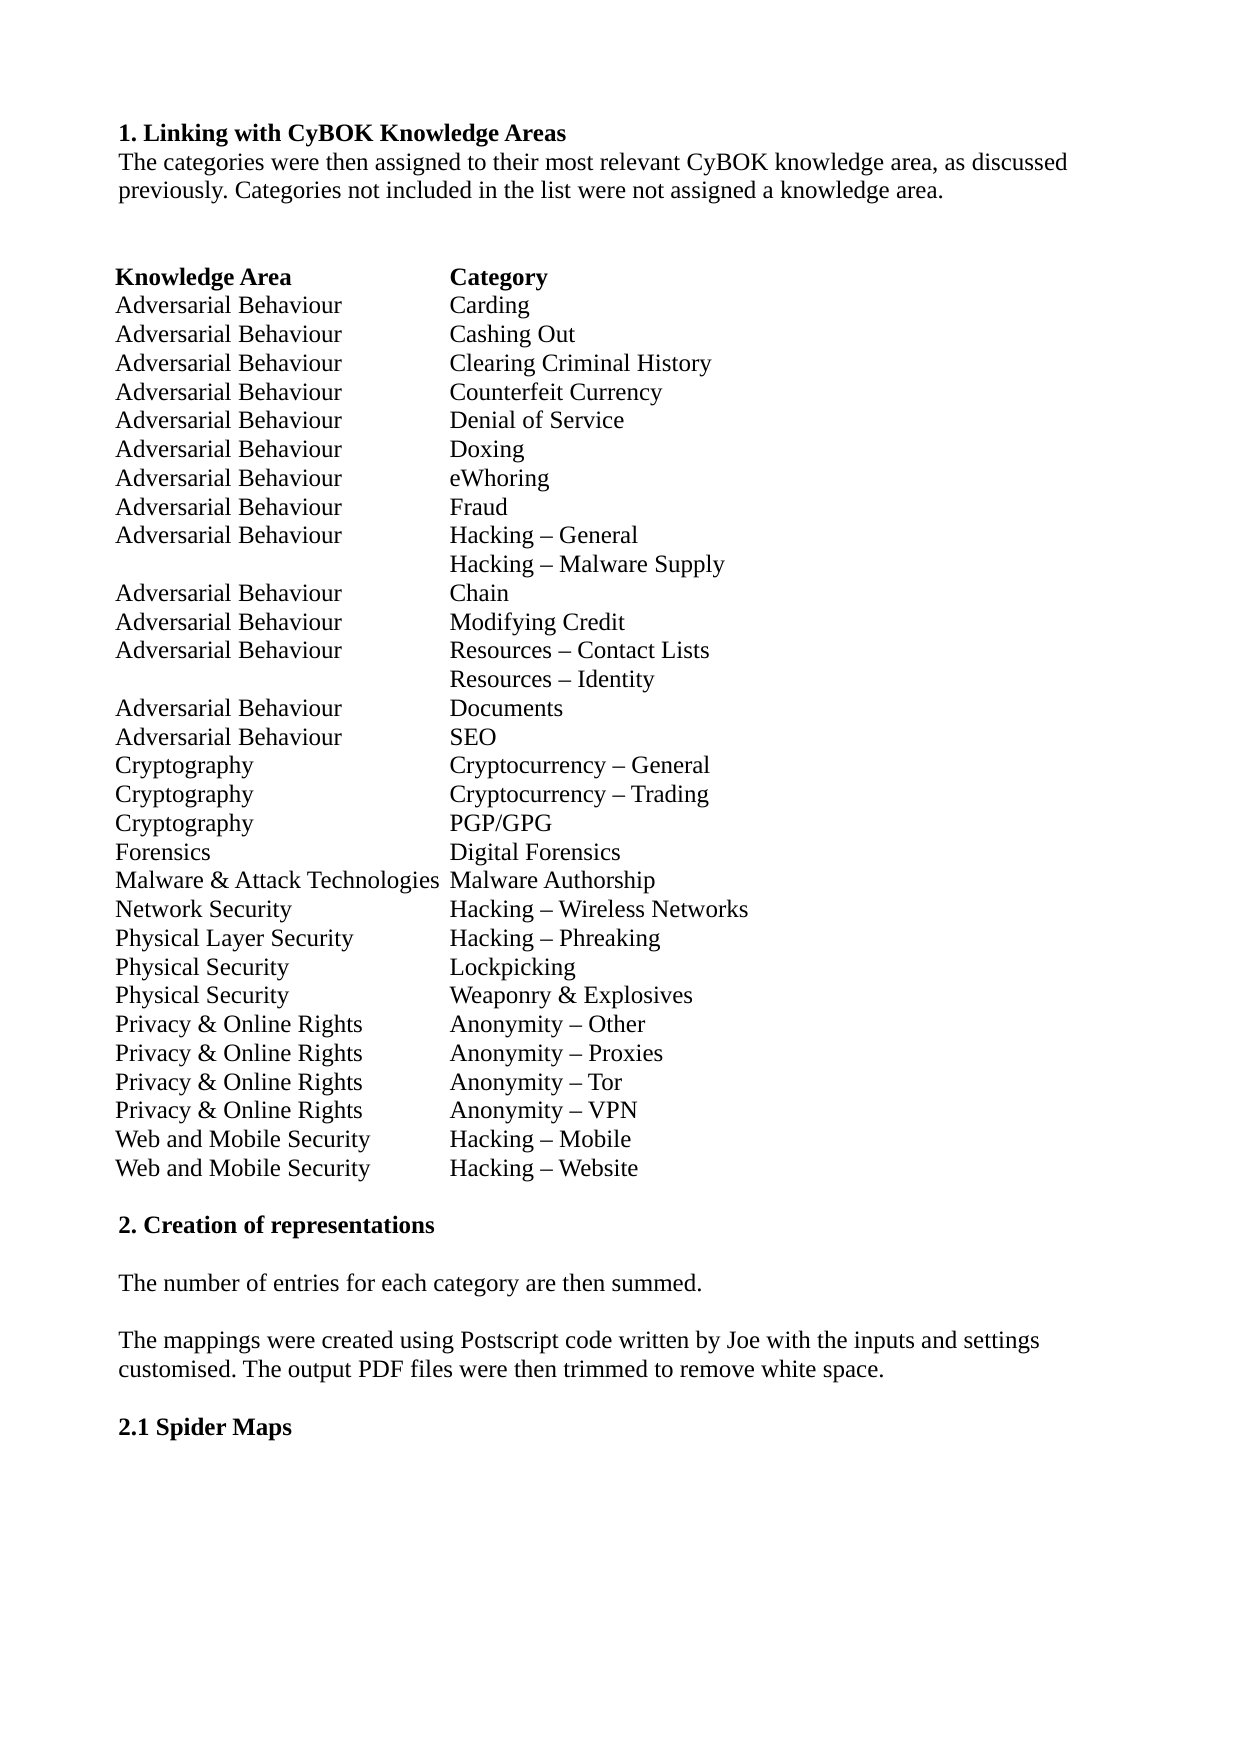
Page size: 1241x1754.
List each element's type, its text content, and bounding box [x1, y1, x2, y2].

table_cell Doxing [446, 434, 777, 463]
table_cell Malware & Attack Technologies [112, 866, 446, 894]
table_cell Cryptocurrency – General [446, 751, 777, 779]
table_cell Physical Security [112, 981, 446, 1009]
table_cell Lockpicking [446, 952, 777, 981]
table_cell Hacking – Malware Supply Chain [446, 549, 777, 607]
table_cell Privacy & Online Rights [112, 1038, 446, 1067]
table_cell Physical Layer Security [112, 923, 446, 952]
table_cell Adversarial Behaviour [112, 291, 446, 319]
table_cell Adversarial Behaviour [112, 348, 446, 377]
table_cell Hacking – Phreaking [446, 923, 777, 952]
table_cell Anonymity – Other [446, 1009, 777, 1038]
table_cell Privacy & Online Rights [112, 1009, 446, 1038]
table_cell Adversarial Behaviour [112, 636, 446, 664]
table_cell Adversarial Behaviour [112, 492, 446, 521]
table_cell Privacy & Online Rights [112, 1067, 446, 1096]
table_cell Hacking – Website [446, 1153, 777, 1182]
table_cell Anonymity – VPN [446, 1096, 777, 1124]
table_cell Adversarial Behaviour [112, 406, 446, 434]
table_cell Adversarial Behaviour [112, 463, 446, 492]
table_cell PGP/GPG [446, 808, 777, 837]
text 2.1 Spider Maps [118, 1412, 1122, 1441]
table_cell Cryptography [112, 751, 446, 779]
table_cell Malware Authorship [446, 866, 777, 894]
table_cell Privacy & Online Rights [112, 1096, 446, 1124]
table_cell Clearing Criminal History [446, 348, 777, 377]
table_cell Web and Mobile Security [112, 1153, 446, 1182]
table_cell Carding [446, 291, 777, 319]
table_cell eWhoring [446, 463, 777, 492]
table_cell Resources – Contact Lists [446, 636, 777, 664]
text The categories were then assigned to their most relevant CyBOK knowledge area, as discussed previously. Categories not included in the list were not assigned a knowledge area. [118, 147, 1122, 204]
table_cell Adversarial Behaviour [112, 549, 446, 607]
table_cell Adversarial Behaviour [112, 722, 446, 751]
text The mappings were created using Postscript code written by Joe with the inputs and settings customised. The output PDF files were then trimmed to remove white space. [118, 1326, 1122, 1383]
table_header Category [446, 262, 777, 291]
table_cell Anonymity – Tor [446, 1067, 777, 1096]
table_cell Counterfeit Currency [446, 377, 777, 406]
table_header Knowledge Area [112, 262, 446, 291]
table_cell Digital Forensics [446, 837, 777, 866]
table_cell Hacking – Wireless Networks [446, 894, 777, 923]
table_cell Cryptography [112, 808, 446, 837]
table_cell Adversarial Behaviour [112, 319, 446, 348]
table_cell Modifying Credit [446, 607, 777, 636]
table_cell Network Security [112, 894, 446, 923]
text 2. Creation of representations [118, 1211, 1122, 1239]
text The number of entries for each category are then summed. [118, 1268, 1122, 1297]
table_cell Fraud [446, 492, 777, 521]
table_cell Web and Mobile Security [112, 1124, 446, 1153]
table_cell Physical Security [112, 952, 446, 981]
table_cell Denial of Service [446, 406, 777, 434]
table_cell Cryptocurrency – Trading [446, 779, 777, 808]
table_cell Adversarial Behaviour [112, 664, 446, 722]
table_cell Weaponry & Explosives [446, 981, 777, 1009]
table_cell Anonymity – Proxies [446, 1038, 777, 1067]
table_cell Resources – Identity Documents [446, 664, 777, 722]
table_cell Adversarial Behaviour [112, 434, 446, 463]
table_cell Forensics [112, 837, 446, 866]
table_cell SEO [446, 722, 777, 751]
table_cell Adversarial Behaviour [112, 521, 446, 549]
table_cell Cashing Out [446, 319, 777, 348]
table_cell Adversarial Behaviour [112, 377, 446, 406]
table_cell Hacking – Mobile [446, 1124, 777, 1153]
table_cell Cryptography [112, 779, 446, 808]
table_cell Adversarial Behaviour [112, 607, 446, 636]
table_cell Hacking – General [446, 521, 777, 549]
text 1. Linking with CyBOK Knowledge Areas [118, 118, 1122, 147]
